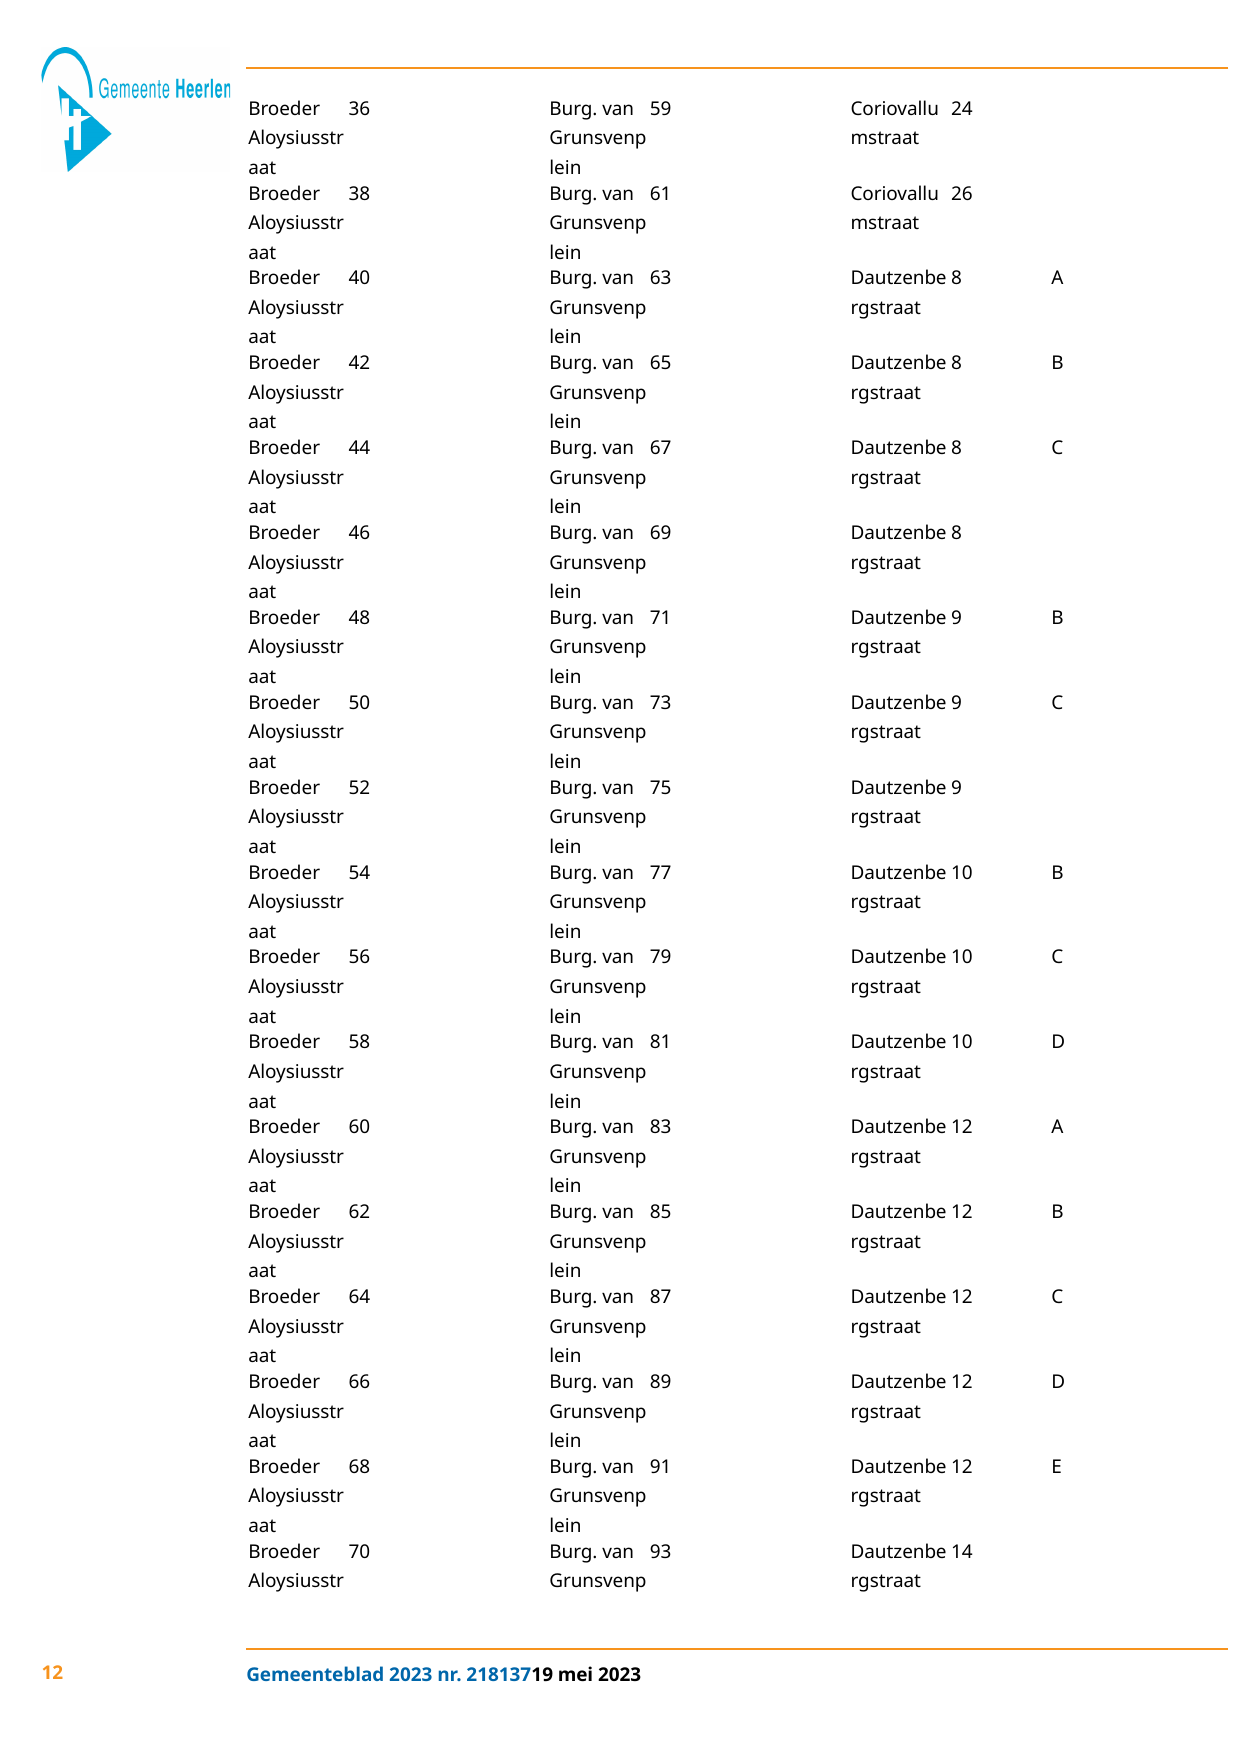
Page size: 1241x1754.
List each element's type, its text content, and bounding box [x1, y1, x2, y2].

table_cell 79 [650, 944, 750, 1029]
table_cell Dautzenbergstraat [850, 859, 951, 944]
table_cell [750, 1453, 850, 1538]
table_cell [449, 1199, 549, 1283]
table_cell Burg. van Grunsvenplein [549, 434, 649, 519]
table_cell 10 [951, 944, 1051, 1029]
table_cell [750, 350, 850, 434]
table_cell 56 [348, 944, 449, 1029]
table_cell Broeder Aloysiusstraat [248, 1368, 348, 1453]
table_cell 66 [348, 1368, 449, 1453]
table_cell 44 [348, 434, 449, 519]
table_cell 61 [650, 180, 750, 264]
table_cell 8 [951, 519, 1051, 604]
table_cell Dautzenbergstraat [850, 604, 951, 689]
table_cell Dautzenbergstraat [850, 1368, 951, 1453]
table_cell [449, 1283, 549, 1368]
table_cell Broeder Aloysiusstraat [248, 689, 348, 774]
table_cell 62 [348, 1199, 449, 1283]
table_cell 71 [650, 604, 750, 689]
table_cell [449, 95, 549, 180]
table_cell Dautzenbergstraat [850, 1538, 951, 1593]
table_cell 60 [348, 1114, 449, 1198]
table_cell 89 [650, 1368, 750, 1453]
table_cell Burg. van Grunsvenplein [549, 774, 649, 859]
table_cell Burg. van Grunsvenplein [549, 1199, 649, 1283]
table_cell [1051, 1538, 1152, 1593]
table_cell [750, 1283, 850, 1368]
table_cell [750, 180, 850, 264]
table_cell A [1051, 265, 1152, 349]
table_cell 68 [348, 1453, 449, 1538]
table_cell Broeder Aloysiusstraat [248, 350, 348, 434]
table_cell B [1051, 350, 1152, 434]
table_cell Broeder Aloysiusstraat [248, 180, 348, 264]
table_cell [449, 859, 549, 944]
table_cell Burg. van Grunsvenplein [549, 859, 649, 944]
table_cell Broeder Aloysiusstraat [248, 1199, 348, 1283]
table_cell Dautzenbergstraat [850, 350, 951, 434]
table_cell Broeder Aloysiusstraat [248, 1283, 348, 1368]
table_cell [750, 604, 850, 689]
table_cell 91 [650, 1453, 750, 1538]
table_cell Burg. van Grunsvenp [549, 1538, 649, 1593]
table_cell [750, 1368, 850, 1453]
table_cell Coriovallumstraat [850, 95, 951, 180]
table_cell [1051, 774, 1152, 859]
table_cell [750, 434, 850, 519]
table_cell Burg. van Grunsvenplein [549, 1114, 649, 1198]
table_cell 52 [348, 774, 449, 859]
table_cell 12 [951, 1368, 1051, 1453]
table_cell Dautzenbergstraat [850, 944, 951, 1029]
table_cell Burg. van Grunsvenplein [549, 350, 649, 434]
table_cell B [1051, 859, 1152, 944]
table_cell 50 [348, 689, 449, 774]
table_cell Dautzenbergstraat [850, 434, 951, 519]
table_cell Dautzenbergstraat [850, 1283, 951, 1368]
table_cell 73 [650, 689, 750, 774]
table_cell 54 [348, 859, 449, 944]
table_cell Broeder Aloysiusstraat [248, 604, 348, 689]
table_cell Burg. van Grunsvenplein [549, 944, 649, 1029]
table_cell [449, 944, 549, 1029]
table_cell [449, 1029, 549, 1113]
table_cell Dautzenbergstraat [850, 1114, 951, 1198]
table_cell [449, 1114, 549, 1198]
table_cell 10 [951, 1029, 1051, 1113]
table_cell Burg. van Grunsvenplein [549, 1029, 649, 1113]
table_cell 83 [650, 1114, 750, 1198]
table_cell Dautzenbergstraat [850, 1029, 951, 1113]
table_cell 48 [348, 604, 449, 689]
table_cell 9 [951, 774, 1051, 859]
table_cell 12 [951, 1453, 1051, 1538]
table_cell 42 [348, 350, 449, 434]
table_cell 12 [951, 1199, 1051, 1283]
table_cell Broeder Aloysiusstraat [248, 434, 348, 519]
picture [41, 47, 59, 70]
table_cell Dautzenbergstraat [850, 265, 951, 349]
table_cell C [1051, 689, 1152, 774]
table_cell [449, 774, 549, 859]
table_cell [1051, 180, 1152, 264]
table_cell [750, 519, 850, 604]
table_cell [449, 180, 549, 264]
table_cell 87 [650, 1283, 750, 1368]
table_cell [449, 1538, 549, 1593]
table_cell [1051, 519, 1152, 604]
table_cell Dautzenbergstraat [850, 774, 951, 859]
table_cell Broeder Aloysiusstraat [248, 1029, 348, 1113]
table_cell C [1051, 1283, 1152, 1368]
table_cell 59 [650, 95, 750, 180]
table_cell [750, 1029, 850, 1113]
table_cell Broeder Aloysiusstraat [248, 1114, 348, 1198]
table_cell B [1051, 604, 1152, 689]
table_cell Broeder Aloysiusstr [248, 1538, 348, 1593]
table_cell 12 [951, 1114, 1051, 1198]
table_cell 8 [951, 265, 1051, 349]
table_cell 81 [650, 1029, 750, 1113]
table_cell Dautzenbergstraat [850, 689, 951, 774]
table_cell [449, 1453, 549, 1538]
table_cell 46 [348, 519, 449, 604]
table_cell C [1051, 944, 1152, 1029]
table_cell Burg. van Grunsvenplein [549, 1453, 649, 1538]
table_cell Broeder Aloysiusstraat [248, 265, 348, 349]
table_cell 26 [951, 180, 1051, 264]
table_cell 67 [650, 434, 750, 519]
table_cell [750, 774, 850, 859]
table_cell [750, 689, 850, 774]
table_cell Broeder Aloysiusstraat [248, 519, 348, 604]
table_cell [449, 350, 549, 434]
table_cell [449, 1368, 549, 1453]
table_cell A [1051, 1114, 1152, 1198]
table_cell 36 [348, 95, 449, 180]
table_cell B [1051, 1199, 1152, 1283]
table_cell Broeder Aloysiusstraat [248, 1453, 348, 1538]
table_cell Dautzenbergstraat [850, 1453, 951, 1538]
table_cell 69 [650, 519, 750, 604]
table_cell 40 [348, 265, 449, 349]
table_cell Broeder Aloysiusstraat [248, 95, 348, 180]
table_cell 38 [348, 180, 449, 264]
table_cell 9 [951, 689, 1051, 774]
table_cell Broeder Aloysiusstraat [248, 774, 348, 859]
table_cell 12 [951, 1283, 1051, 1368]
table_cell 64 [348, 1283, 449, 1368]
table_cell [449, 519, 549, 604]
table_cell 75 [650, 774, 750, 859]
table_cell [1051, 95, 1152, 180]
table_cell Dautzenbergstraat [850, 1199, 951, 1283]
table_cell 65 [650, 350, 750, 434]
picture [41, 47, 231, 172]
table_cell 70 [348, 1538, 449, 1593]
table_cell Burg. van Grunsvenplein [549, 95, 649, 180]
table_cell Broeder Aloysiusstraat [248, 944, 348, 1029]
table_cell Burg. van Grunsvenplein [549, 1283, 649, 1368]
table_cell 93 [650, 1538, 750, 1593]
table_cell Burg. van Grunsvenplein [549, 1368, 649, 1453]
table_cell [750, 859, 850, 944]
table_cell D [1051, 1029, 1152, 1113]
table_cell 58 [348, 1029, 449, 1113]
table_cell 10 [951, 859, 1051, 944]
table_cell Burg. van Grunsvenplein [549, 265, 649, 349]
table_cell Burg. van Grunsvenplein [549, 604, 649, 689]
table_cell 85 [650, 1199, 750, 1283]
table_cell 9 [951, 604, 1051, 689]
table_cell Dautzenbergstraat [850, 519, 951, 604]
table_cell 8 [951, 350, 1051, 434]
table_cell [449, 689, 549, 774]
table_cell [750, 1199, 850, 1283]
table_cell Burg. van Grunsvenplein [549, 180, 649, 264]
table_cell Coriovallumstraat [850, 180, 951, 264]
table_cell [750, 1538, 850, 1593]
table_cell 8 [951, 434, 1051, 519]
table_cell Burg. van Grunsvenplein [549, 689, 649, 774]
table_cell Broeder Aloysiusstraat [248, 859, 348, 944]
table_cell 24 [951, 95, 1051, 180]
table_cell 63 [650, 265, 750, 349]
table_cell 14 [951, 1538, 1051, 1593]
table_cell E [1051, 1453, 1152, 1538]
table_cell [449, 604, 549, 689]
table_cell [750, 1114, 850, 1198]
table_cell [449, 434, 549, 519]
table_cell [750, 265, 850, 349]
table_cell C [1051, 434, 1152, 519]
table_cell [750, 944, 850, 1029]
table_cell D [1051, 1368, 1152, 1453]
table_cell [750, 95, 850, 180]
table_cell 77 [650, 859, 750, 944]
table_cell Burg. van Grunsvenplein [549, 519, 649, 604]
table_cell [449, 265, 549, 349]
